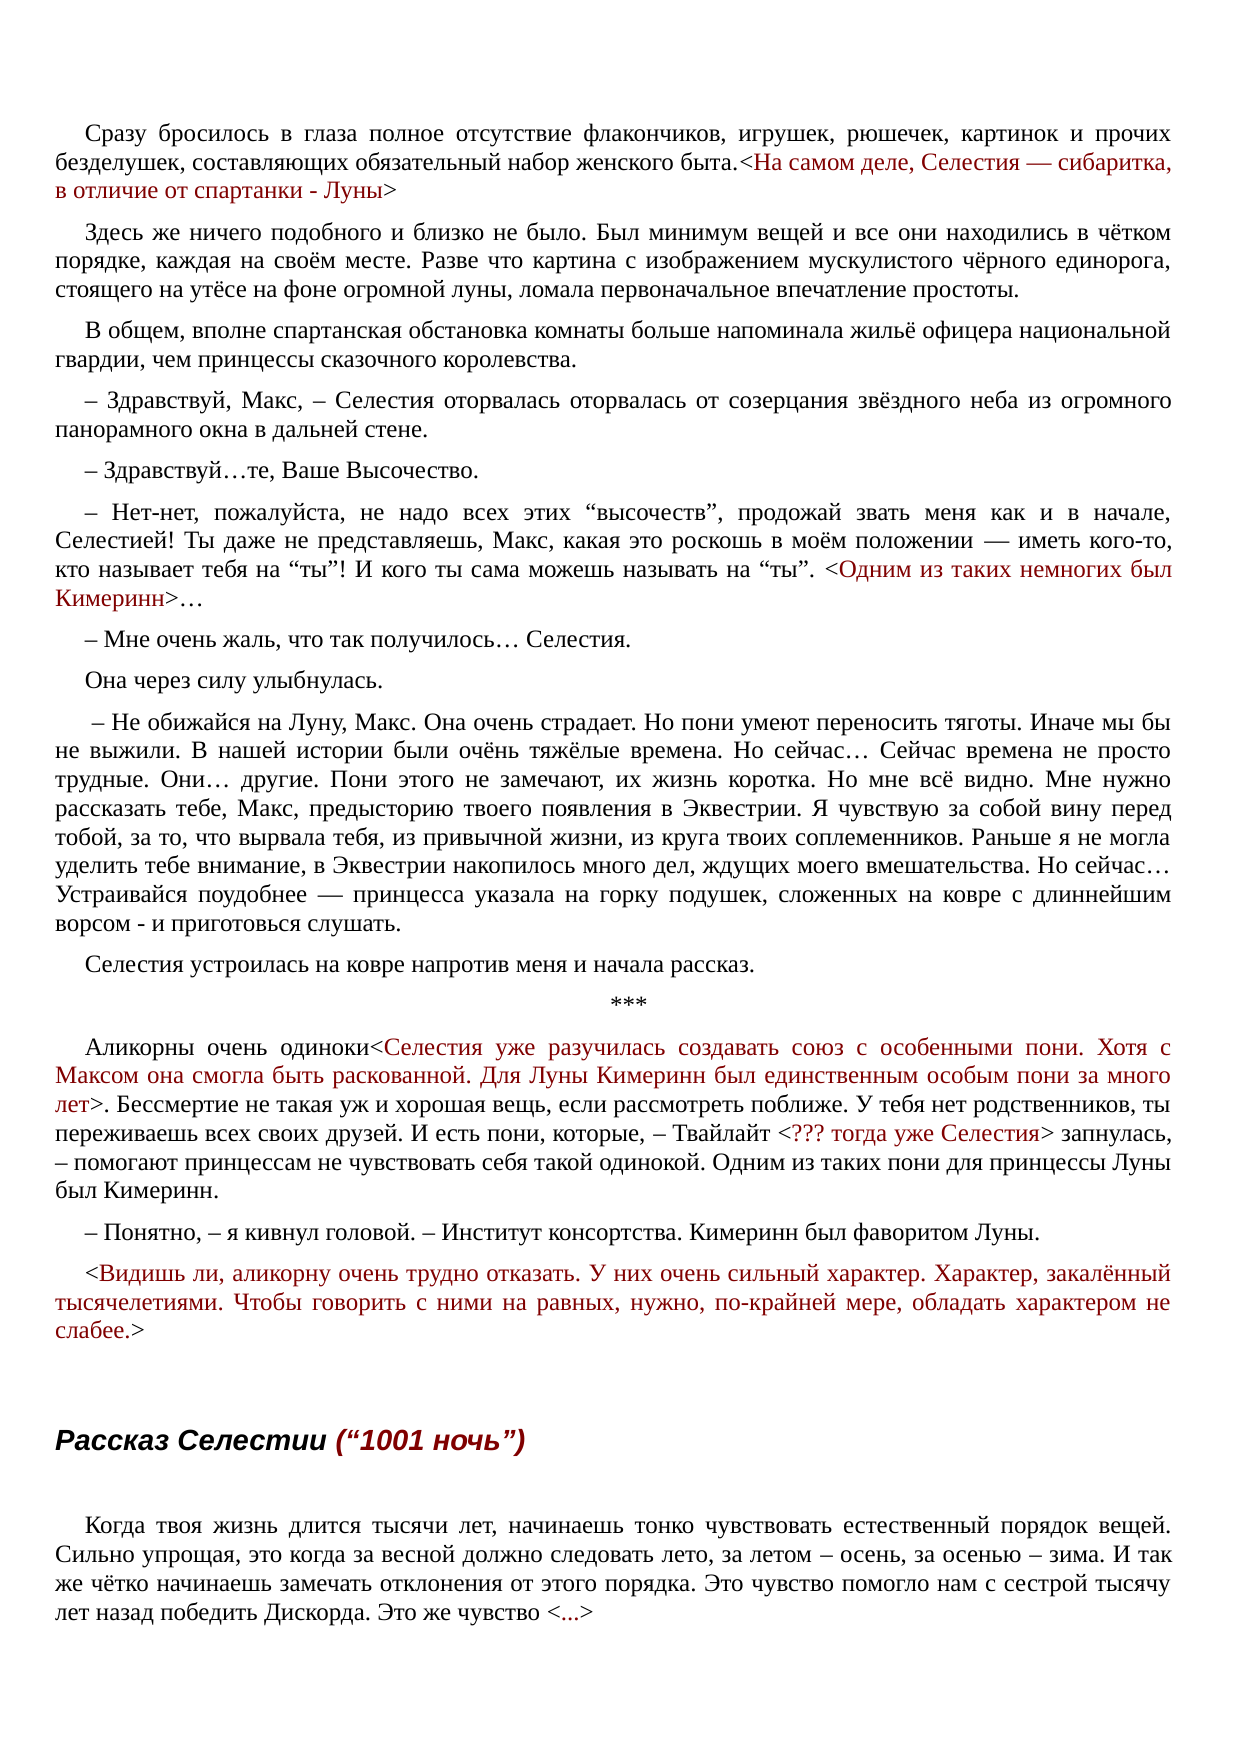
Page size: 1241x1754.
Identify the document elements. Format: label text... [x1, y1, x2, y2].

text <Видишь ли, аликорну очень трудно отказать. У них очень сильный характер. Характер, закалённый тысячелетиями. Чтобы говорить с ними на равных, нужно, по-крайней мере, обладать характером не слабее.> [55, 1258, 1172, 1344]
text Селестия устроилась на ковре напротив меня и начала рассказ. [55, 949, 1172, 978]
text – Нет-нет, пожалуйста, не надо всех этих “высочеств”, продожай звать меня как и в начале, Селестией! Ты даже не представляешь, Макс, какая это роскошь в моём положении — иметь кого-то, кто называет тебя на “ты”! И кого ты сама можешь называть на “ты”. <Одним из таких немногих был Кимеринн>… [55, 497, 1172, 612]
text Она через силу улыбнулась. [55, 666, 1172, 694]
text Когда твоя жизнь длится тысячи лет, начинаешь тонко чувствовать естественный порядок вещей. Сильно упрощая, это когда за весной должно следовать лето, за летом – осень, за осенью – зима. И так же чётко начинаешь замечать отклонения от этого порядка. Это чувство помогло нам с сестрой тысячу лет назад победить Дискорда. Это же чувство <...> [55, 1510, 1172, 1625]
text – Понятно, – я кивнул головой. – Институт консортства. Кимеринн был фаворитом Луны. [55, 1217, 1172, 1246]
text – Не обижайся на Луну, Макс. Она очень страдает. Но пони умеют переносить тяготы. Иначе мы бы не выжили. В нашей истории были очёнь тяжёлые времена. Но сейчас… Сейчас времена не просто трудные. Они… другие. Пони этого не замечают, их жизнь коротка. Но мне всё видно. Мне нужно рассказать тебе, Макс, предысторию твоего появления в Эквестрии. Я чувствую за собой вину перед тобой, за то, что вырвала тебя, из привычной жизни, из круга твоих соплеменников. Раньше я не могла уделить тебе внимание, в Эквестрии накопилось много дел, ждущих моего вмешательства. Но сейчас… Устраивайся поудобнее — принцесса указала на горку подушек, сложенных на ковре с длиннейшим ворсом - и приготовься слушать. [55, 707, 1172, 937]
text Сразу бросилось в глаза полное отсутствие флакончиков, игрушек, рюшечек, картинок и прочих безделушек, составляющих обязательный набор женского быта.<На самом деле, Селестия — сибаритка, в отличие от спартанки - Луны> [55, 118, 1172, 204]
text Аликорны очень одиноки<Селестия уже разучилась создавать союз с особенными пони. Хотя с Максом она смогла быть раскованной. Для Луны Кимеринн был единственным особым пони за много лет>. Бессмертие не такая уж и хорошая вещь, если рассмотреть поближе. У тебя нет родственников, ты переживаешь всех своих друзей. И есть пони, которые, – Твайлайт <??? тогда уже Селестия> запнулась, – помогают принцессам не чувствовать себя такой одинокой. Одним из таких пони для принцессы Луны был Кимеринн. [55, 1032, 1172, 1204]
text Здесь же ничего подобного и близко не было. Был минимум вещей и все они находились в чётком порядке, каждая на своём месте. Разве что картина с изображением мускулистого чёрного единорога, стоящего на утёсе на фоне огромной луны, ломала первоначальное впечатление простоты. [55, 217, 1172, 303]
text – Здравствуй…те, Ваше Высочество. [55, 456, 1172, 484]
text – Мне очень жаль, что так получилось… Селестия. [55, 624, 1172, 653]
text – Здравствуй, Макс, – Селестия оторвалась оторвалась от созерцания звёздного неба из огромного панорамного окна в дальней стене. [55, 386, 1172, 443]
text *** [55, 991, 1172, 1019]
text В общем, вполне спартанская обстановка комнаты больше напоминала жильё офицера национальной гвардии, чем принцессы сказочного королевства. [55, 316, 1172, 373]
subtitle Рассказ Селестии (“1001 ночь”) [55, 1423, 1172, 1457]
